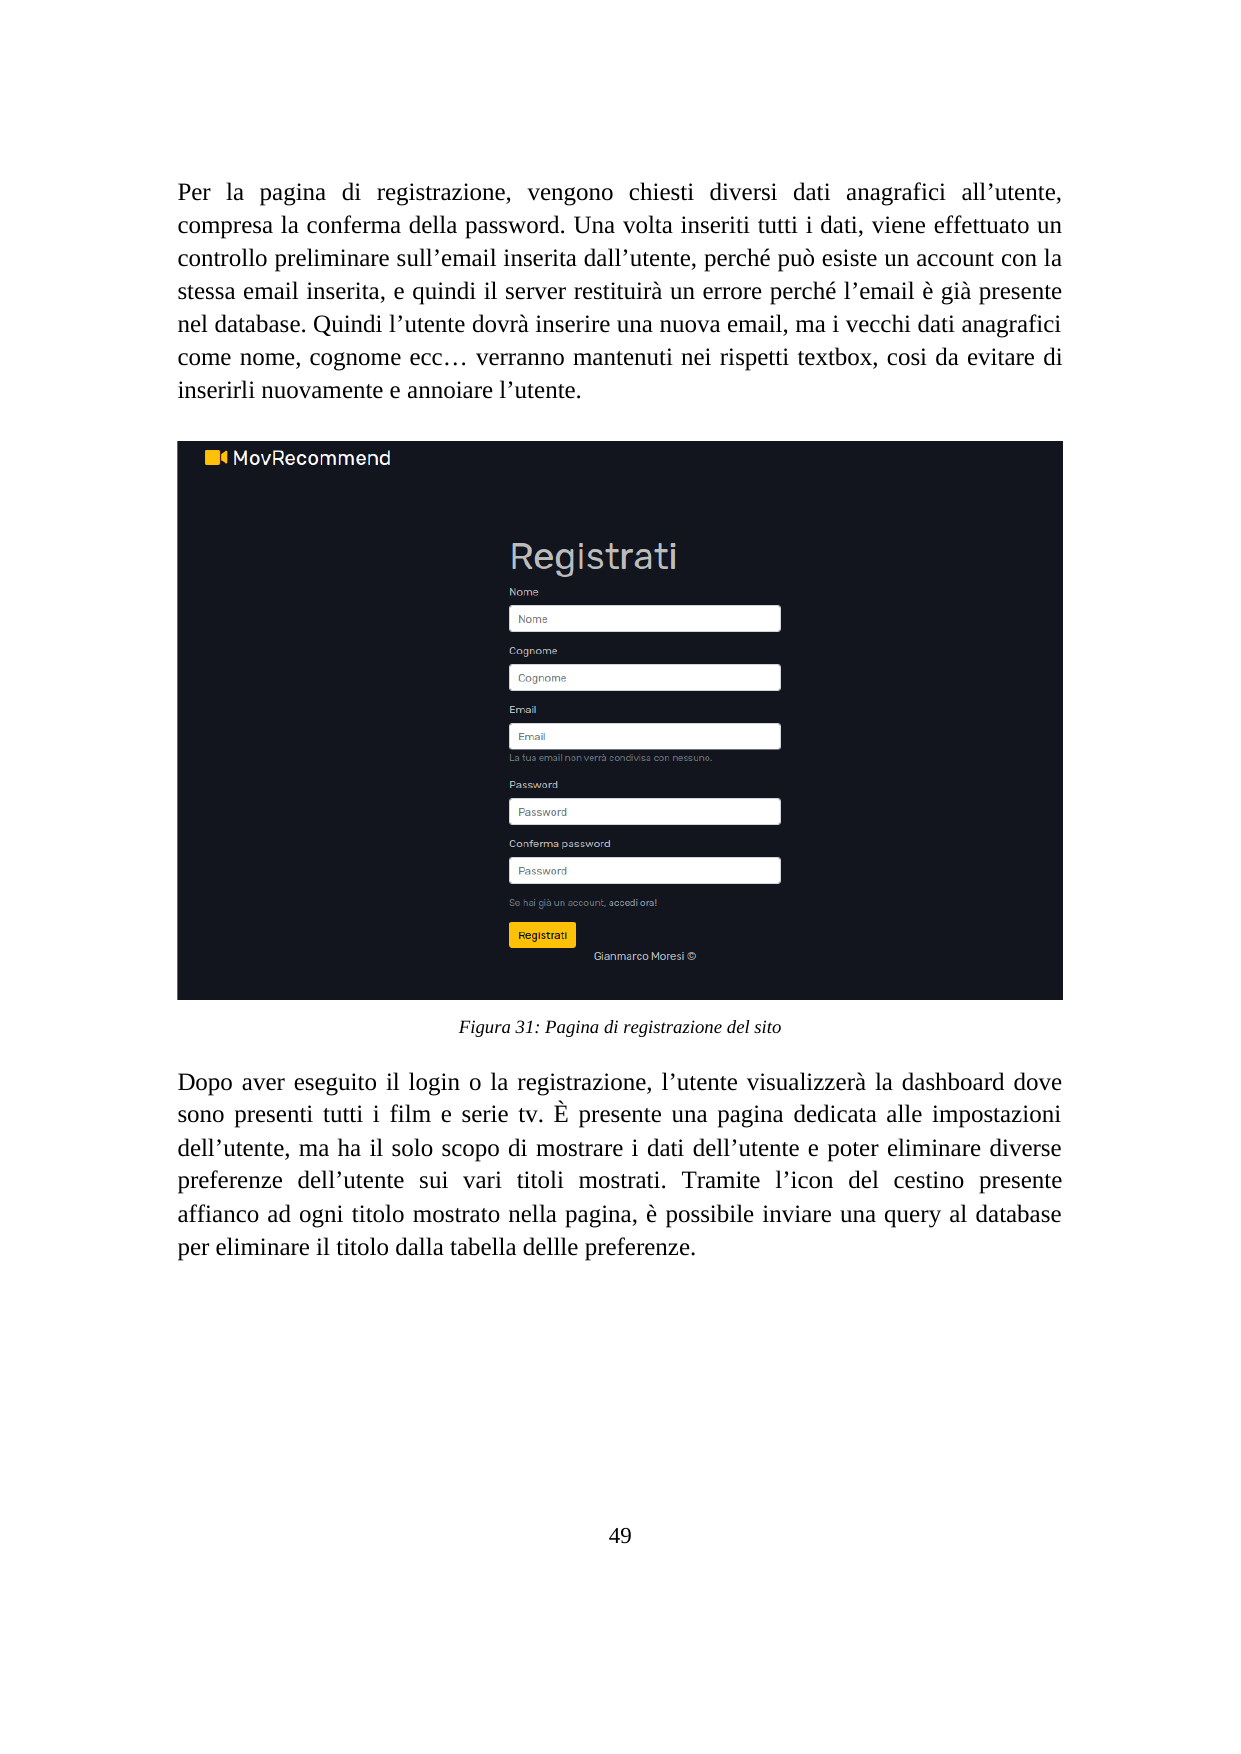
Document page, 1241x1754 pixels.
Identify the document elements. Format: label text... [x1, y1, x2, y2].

picture [177, 441, 1063, 1000]
text Dopo aver eseguito il login o la registrazione, l’utente visualizzerà la dashboard dove sono presenti tutti i film e serie tv. È presente una pagina dedicata alle impostazioni dell’utente, ma ha il solo scopo di mostrare i dati dell’utente e poter eliminare diverse preferenze dell’utente sui vari titoli mostrati. Tramite l’icon del cestino presente affianco ad ogni titolo mostrato nella pagina, è possibile inviare una query al database per eliminare il titolo dalla tabella dellle preferenze. [177, 1037, 1063, 1260]
text Figura 31: Pagina di registrazione del sito [177, 1000, 1063, 1037]
text [177, 429, 1063, 441]
text Per la pagina di registrazione, vengono chiesti diversi dati anagrafici all’utente, compresa la conferma della password. Una volta inseriti tutti i dati, viene effettuato un controllo preliminare sull’email inserita dall’utente, perché può esiste un account con la stessa email inserita, e quindi il server restituirà un errore perché l’email è già presente nel database. Quindi l’utente dovrà inserire una nuova email, ma i vecchi dati anagrafici come nome, cognome ecc… verranno mantenuti nei rispetti textbox, cosi da evitare di inserirli nuovamente e annoiare l’utente. [177, 177, 1063, 404]
